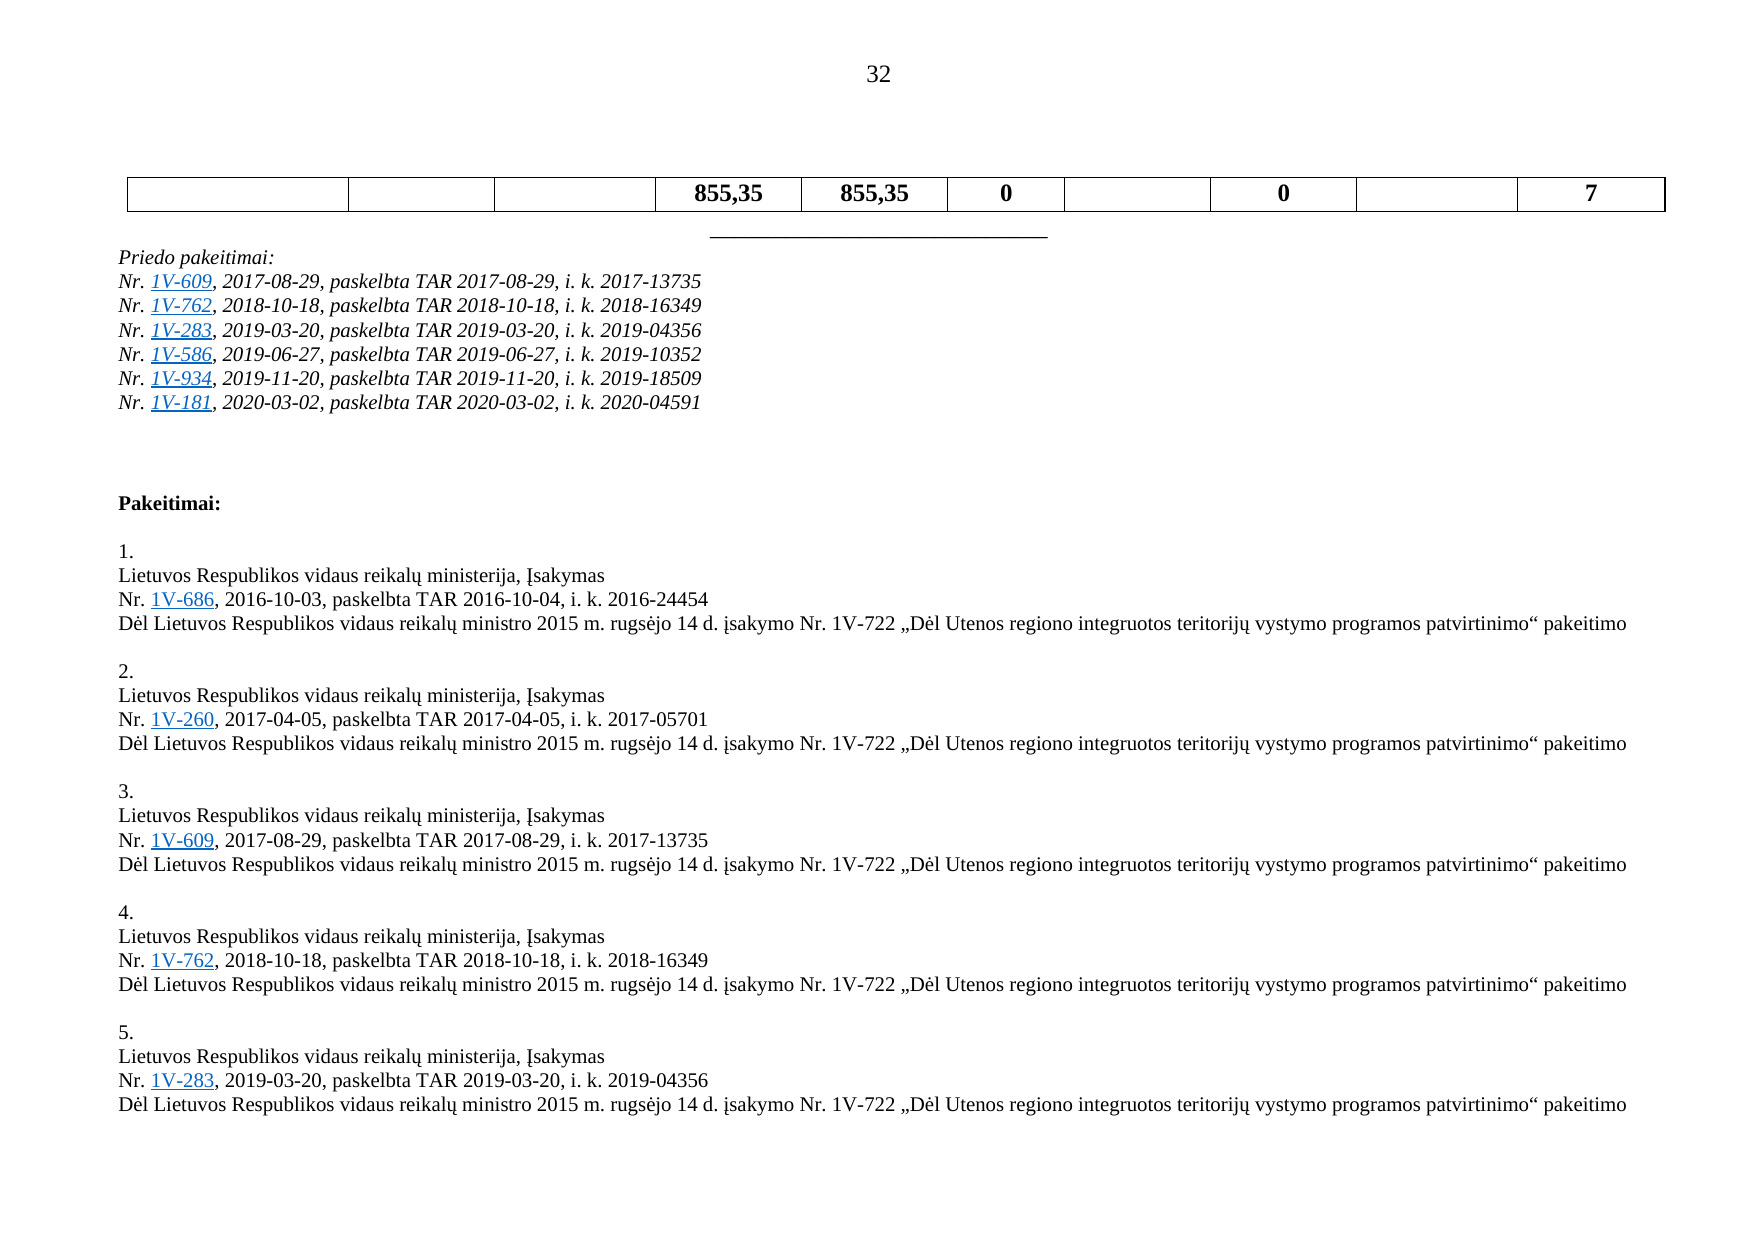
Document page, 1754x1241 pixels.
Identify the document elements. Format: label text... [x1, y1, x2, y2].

text Nr. 1V-586, 2019-06-27, paskelbta TAR 2019-06-27, i. k. 2019-10352 [118, 342, 1639, 366]
text Lietuvos Respublikos vidaus reikalų ministerija, Įsakymas [118, 683, 1639, 707]
table_cell 7 [1518, 178, 1664, 211]
text Lietuvos Respublikos vidaus reikalų ministerija, Įsakymas [118, 924, 1639, 948]
table_cell 855,35 [802, 178, 947, 211]
text 5. [118, 1020, 1639, 1044]
text Nr. 1V-762, 2018-10-18, paskelbta TAR 2018-10-18, i. k. 2018-16349 [118, 293, 1639, 317]
text Nr. 1V-762, 2018-10-18, paskelbta TAR 2018-10-18, i. k. 2018-16349 [118, 948, 1639, 972]
text Nr. 1V-283, 2019-03-20, paskelbta TAR 2019-03-20, i. k. 2019-04356 [118, 1068, 1639, 1092]
text Nr. 1V-181, 2020-03-02, paskelbta TAR 2020-03-02, i. k. 2020-04591 [118, 390, 1639, 414]
text Priedo pakeitimai: [118, 245, 1639, 269]
text Lietuvos Respublikos vidaus reikalų ministerija, Įsakymas [118, 1044, 1639, 1068]
text Nr. 1V-934, 2019-11-20, paskelbta TAR 2019-11-20, i. k. 2019-18509 [118, 366, 1639, 390]
text Dėl Lietuvos Respublikos vidaus reikalų ministro 2015 m. rugsėjo 14 d. įsakymo Nr. 1V-722 „Dėl Utenos regiono integruotos teritorijų vystymo programos patvirtinimo“ pakeitimo [118, 972, 1639, 996]
text Dėl Lietuvos Respublikos vidaus reikalų ministro 2015 m. rugsėjo 14 d. įsakymo Nr. 1V-722 „Dėl Utenos regiono integruotos teritorijų vystymo programos patvirtinimo“ pakeitimo [118, 611, 1639, 635]
text Nr. 1V-283, 2019-03-20, paskelbta TAR 2019-03-20, i. k. 2019-04356 [118, 317, 1639, 342]
table_cell 855,35 [656, 178, 801, 211]
table_cell 0 [948, 178, 1064, 211]
table_cell [495, 178, 655, 211]
text Nr. 1V-686, 2016-10-03, paskelbta TAR 2016-10-04, i. k. 2016-24454 [118, 587, 1639, 611]
text Pakeitimai: [118, 491, 1639, 515]
text Nr. 1V-609, 2017-08-29, paskelbta TAR 2017-08-29, i. k. 2017-13735 [118, 269, 1639, 293]
text Nr. 1V-260, 2017-04-05, paskelbta TAR 2017-04-05, i. k. 2017-05701 [118, 707, 1639, 731]
text 3. [118, 779, 1639, 803]
text Dėl Lietuvos Respublikos vidaus reikalų ministro 2015 m. rugsėjo 14 d. įsakymo Nr. 1V-722 „Dėl Utenos regiono integruotos teritorijų vystymo programos patvirtinimo“ pakeitimo [118, 731, 1639, 755]
table_cell [128, 178, 348, 211]
text Lietuvos Respublikos vidaus reikalų ministerija, Įsakymas [118, 803, 1639, 827]
table_cell [1065, 178, 1210, 211]
text 2. [118, 659, 1639, 683]
text Dėl Lietuvos Respublikos vidaus reikalų ministro 2015 m. rugsėjo 14 d. įsakymo Nr. 1V-722 „Dėl Utenos regiono integruotos teritorijų vystymo programos patvirtinimo“ pakeitimo [118, 1092, 1639, 1116]
text Lietuvos Respublikos vidaus reikalų ministerija, Įsakymas [118, 563, 1639, 587]
text 1. [118, 539, 1639, 563]
table_cell [349, 178, 494, 211]
text Dėl Lietuvos Respublikos vidaus reikalų ministro 2015 m. rugsėjo 14 d. įsakymo Nr. 1V-722 „Dėl Utenos regiono integruotos teritorijų vystymo programos patvirtinimo“ pakeitimo [118, 852, 1639, 876]
table_cell [1357, 178, 1517, 211]
text 4. [118, 900, 1639, 924]
table_cell 0 [1211, 178, 1356, 211]
text Nr. 1V-609, 2017-08-29, paskelbta TAR 2017-08-29, i. k. 2017-13735 [118, 827, 1639, 852]
text ___________________________ [118, 212, 1639, 241]
